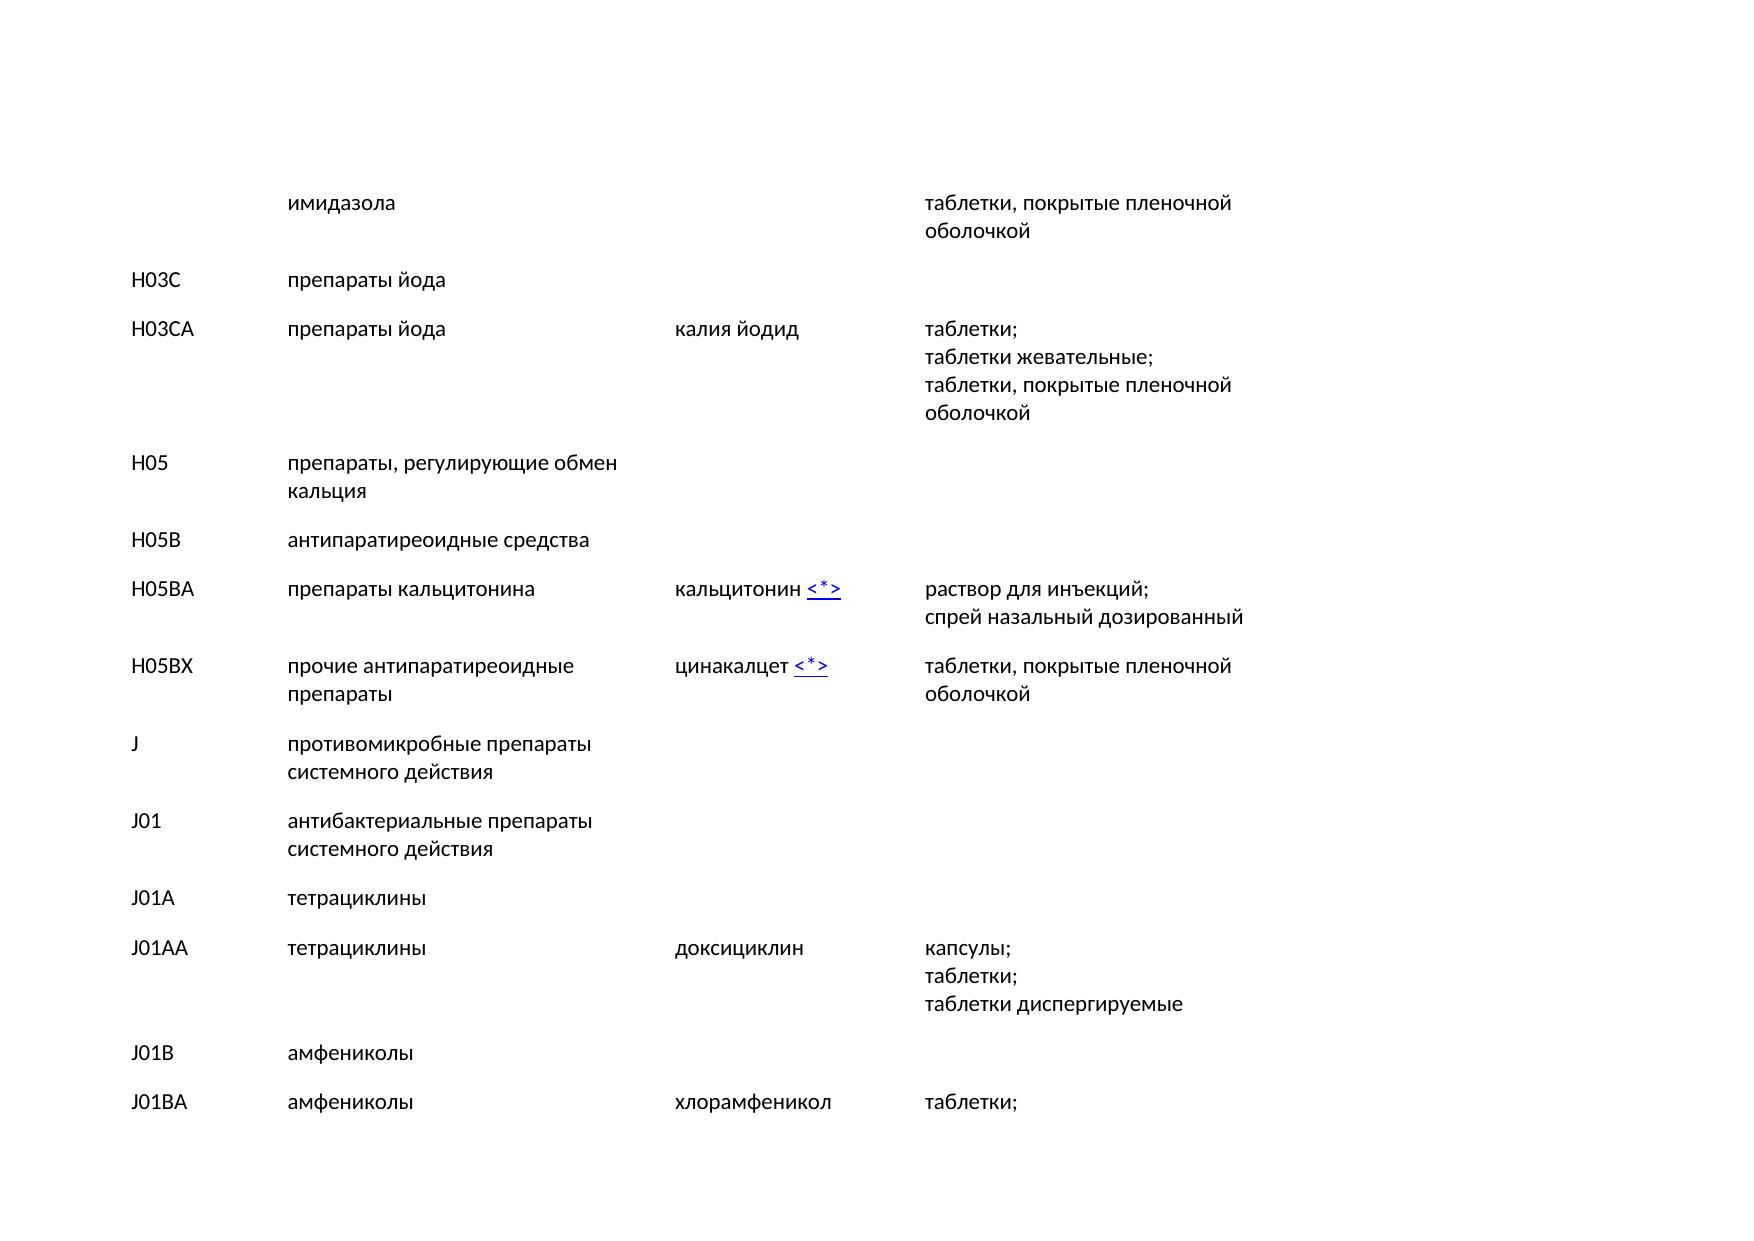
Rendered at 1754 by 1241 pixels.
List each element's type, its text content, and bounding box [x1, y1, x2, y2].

table_cell [918, 514, 1306, 564]
table_cell H05 [125, 437, 281, 514]
table_cell [668, 255, 918, 304]
table_cell капсулы; таблетки; таблетки диспергируемые [918, 922, 1306, 1027]
table_cell кальцитонин <*> [668, 564, 918, 641]
table_cell [918, 718, 1306, 796]
table_cell [668, 437, 918, 514]
table_cell противомикробные препараты системного действия [281, 718, 668, 796]
table_cell J01B [125, 1028, 281, 1077]
table_cell тетрациклины [281, 922, 668, 1027]
table_cell [918, 437, 1306, 514]
table_cell [668, 514, 918, 564]
table_cell [918, 796, 1306, 873]
table_cell J01AA [125, 922, 281, 1027]
table_cell [668, 177, 918, 254]
table_cell амфениколы [281, 1077, 668, 1126]
table_cell H05BX [125, 641, 281, 718]
table_cell таблетки, покрытые пленочной оболочкой [918, 177, 1306, 254]
table_cell препараты кальцитонина [281, 564, 668, 641]
table_cell J01 [125, 796, 281, 873]
table_cell прочие антипаратиреоидные препараты [281, 641, 668, 718]
table_cell имидазола [281, 177, 668, 254]
table_cell [918, 1028, 1306, 1077]
table_cell J [125, 718, 281, 796]
table_cell H03CA [125, 304, 281, 437]
table_cell таблетки; таблетки жевательные; таблетки, покрытые пленочной оболочкой [918, 304, 1306, 437]
table_cell J01A [125, 873, 281, 922]
table_cell препараты, регулирующие обмен кальция [281, 437, 668, 514]
table_cell H03C [125, 255, 281, 304]
table_cell препараты йода [281, 255, 668, 304]
table_cell цинакалцет <*> [668, 641, 918, 718]
table_cell хлорамфеникол [668, 1077, 918, 1126]
table_cell антибактериальные препараты системного действия [281, 796, 668, 873]
table_cell амфениколы [281, 1028, 668, 1077]
table_cell препараты йода [281, 304, 668, 437]
table_cell калия йодид [668, 304, 918, 437]
table_cell H05BA [125, 564, 281, 641]
table_cell таблетки, покрытые пленочной оболочкой [918, 641, 1306, 718]
table_cell таблетки; [918, 1077, 1306, 1126]
table_cell [668, 718, 918, 796]
table_cell [668, 1028, 918, 1077]
table_cell [918, 255, 1306, 304]
table_cell H05B [125, 514, 281, 564]
table_cell раствор для инъекций; спрей назальный дозированный [918, 564, 1306, 641]
table_cell [918, 873, 1306, 922]
table_cell J01BA [125, 1077, 281, 1126]
table_cell тетрациклины [281, 873, 668, 922]
table_cell [668, 873, 918, 922]
table_cell [125, 177, 281, 254]
table_cell антипаратиреоидные средства [281, 514, 668, 564]
table_cell доксициклин [668, 922, 918, 1027]
table_cell [668, 796, 918, 873]
